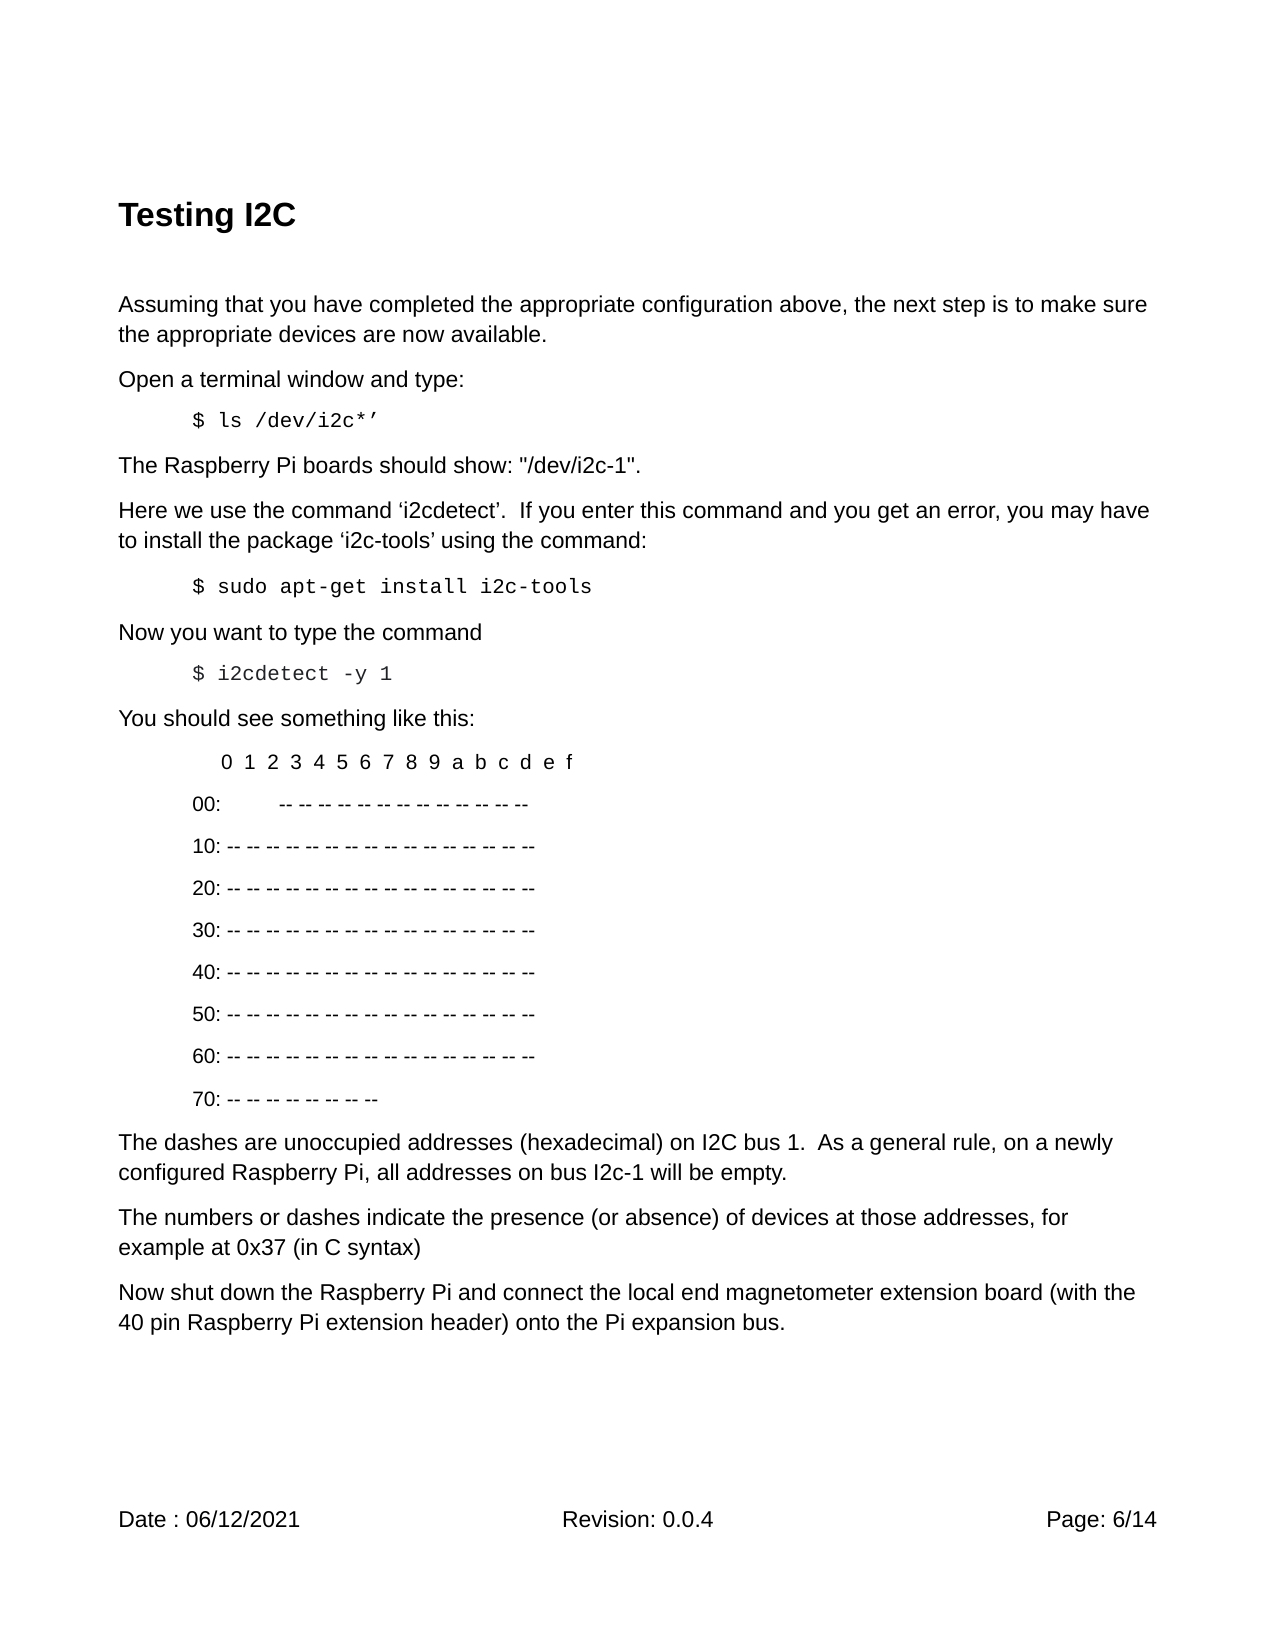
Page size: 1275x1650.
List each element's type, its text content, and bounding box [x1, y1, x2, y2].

text $ i2cdetect -y 1 [192, 663, 1157, 687]
subtitle Testing I2C [118, 195, 1157, 233]
text Now you want to type the command [118, 618, 1157, 645]
text $ sudo apt-get install i2c-tools [118, 572, 1157, 600]
text The Raspberry Pi boards should show: "/dev/i2c-1". [118, 452, 1157, 479]
text The dashes are unoccupied addresses (hexadecimal) on I2C bus 1. As a general rule, on a newly configured Raspberry Pi, all addresses on bus I2c-1 will be empty. [118, 1128, 1157, 1185]
text You should see something like this: [118, 705, 1157, 731]
text $ ls /dev/i2c*’ [192, 411, 1157, 434]
text Now shut down the Raspberry Pi and connect the local end magnetometer extension board (with the 40 pin Raspberry Pi extension header) onto the Pi expansion bus. [118, 1278, 1157, 1335]
text 20: -- -- -- -- -- -- -- -- -- -- -- -- -- -- -- -- [192, 876, 1157, 900]
text Assuming that you have completed the appropriate configuration above, the next step is to make sure the appropriate devices are now available. [118, 291, 1157, 347]
text 70: -- -- -- -- -- -- -- -- [192, 1086, 1157, 1110]
text The numbers or dashes indicate the presence (or absence) of devices at those addresses, for example at 0x37 (in C syntax) [118, 1203, 1157, 1260]
text 30: -- -- -- -- -- -- -- -- -- -- -- -- -- -- -- -- [192, 918, 1157, 942]
text 50: -- -- -- -- -- -- -- -- -- -- -- -- -- -- -- -- [192, 1002, 1157, 1026]
text Open a terminal window and type: [118, 366, 1157, 392]
text Here we use the command ‘i2cdetect’. If you enter this command and you get an error, you may have to install the package ‘i2c-tools’ using the command: [118, 497, 1157, 554]
text 60: -- -- -- -- -- -- -- -- -- -- -- -- -- -- -- -- [192, 1044, 1157, 1068]
text 40: -- -- -- -- -- -- -- -- -- -- -- -- -- -- -- -- [192, 960, 1157, 984]
text 00: -- -- -- -- -- -- -- -- -- -- -- -- -- [192, 792, 1157, 816]
text 10: -- -- -- -- -- -- -- -- -- -- -- -- -- -- -- -- [192, 834, 1157, 858]
text 0 1 2 3 4 5 6 7 8 9 a b c d e f [192, 750, 1157, 774]
